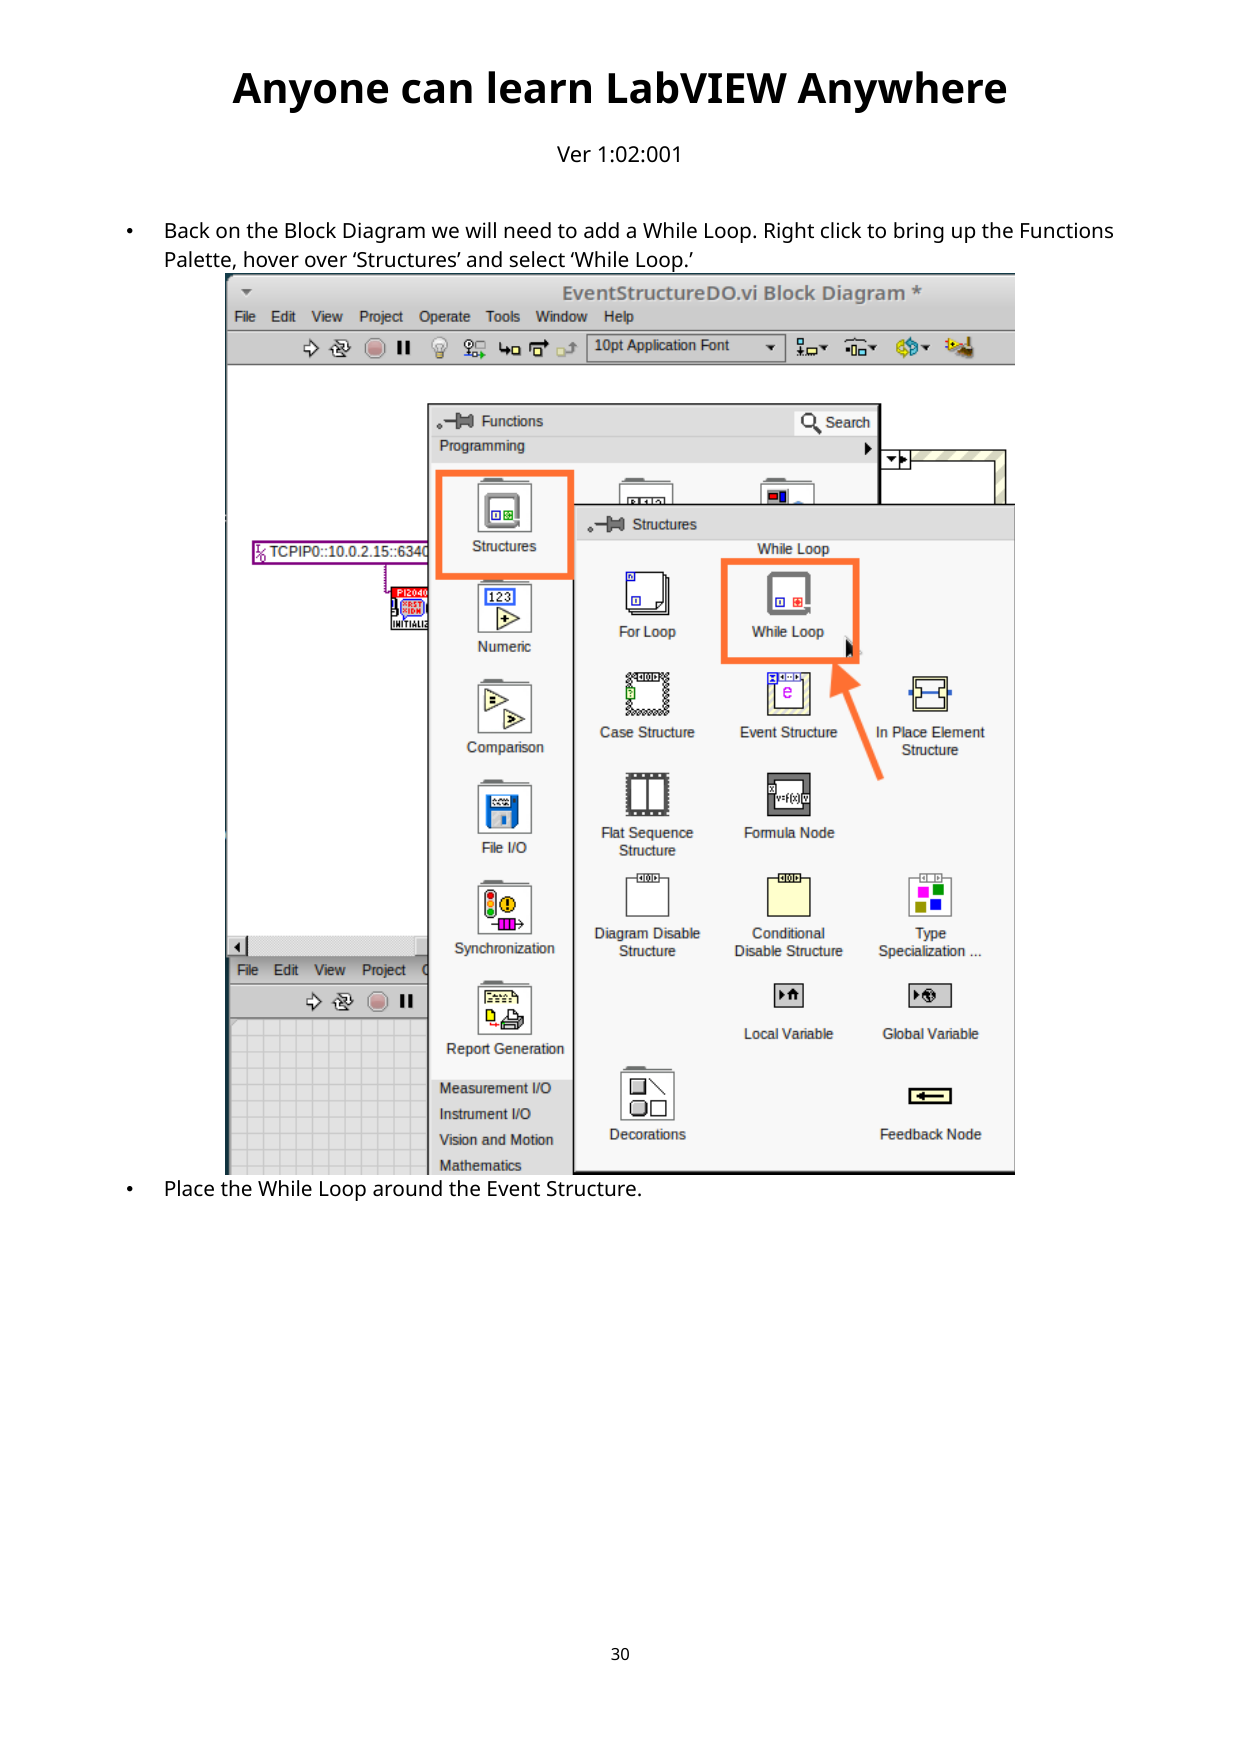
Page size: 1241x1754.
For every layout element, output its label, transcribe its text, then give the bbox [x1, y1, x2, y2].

picture [225, 273, 1015, 1175]
list Place the While Loop around the Event Structure. [126, 1175, 1152, 1203]
list Back on the Block Diagram we will need to add a While Loop. Right click to bring up the Functions Palette, hover over ‘Structures’ and select ‘While Loop.’ [126, 216, 1152, 273]
